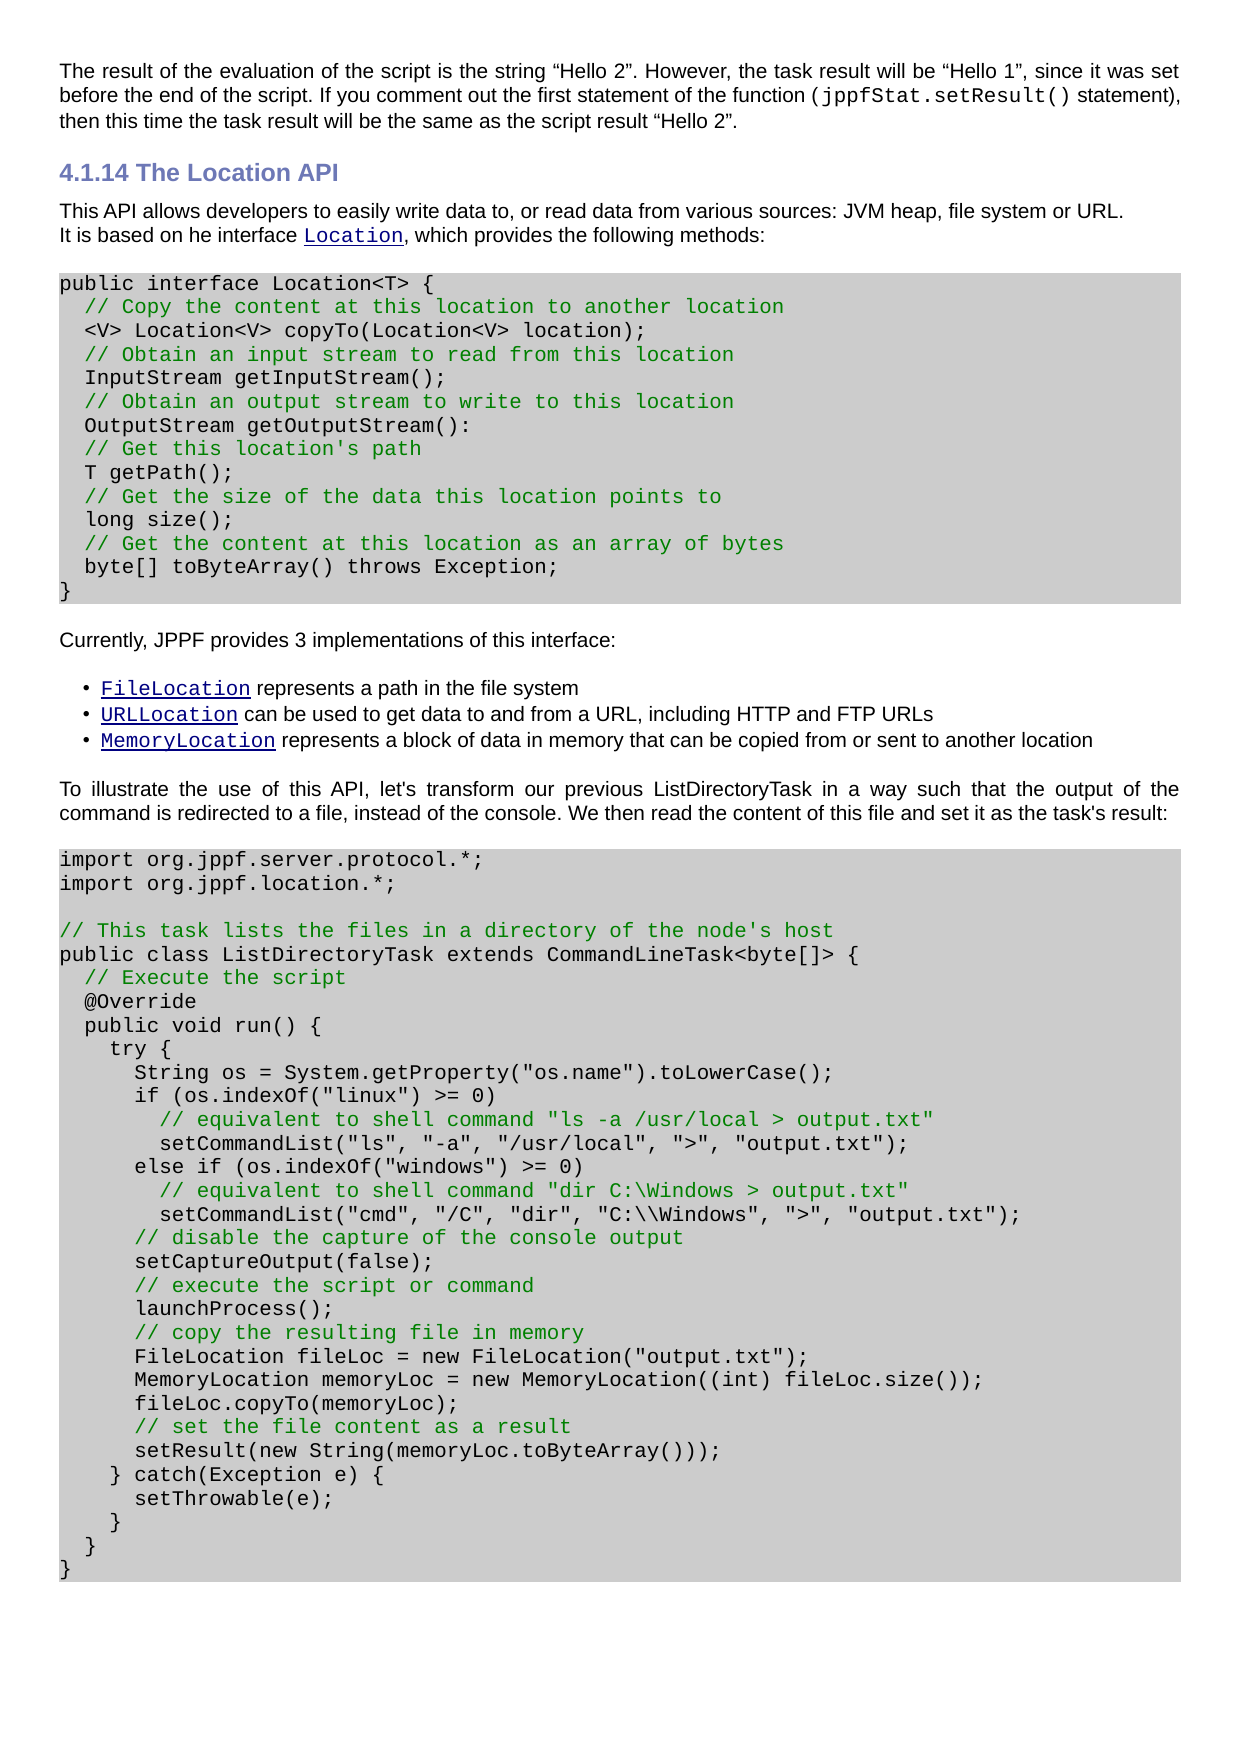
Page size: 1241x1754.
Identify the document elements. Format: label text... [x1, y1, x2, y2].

text T getPath(); [59, 462, 1181, 486]
text InputStream getInputStream(); [59, 367, 1181, 391]
text // disable the capture of the console output [59, 1227, 1181, 1251]
text <V> Location<V> copyTo(Location<V> location); [59, 320, 1181, 344]
text // Get the content at this location as an array of bytes [59, 533, 1181, 557]
text // equivalent to shell command "ls -a /usr/local > output.txt" [59, 1109, 1181, 1133]
list FileLocation represents a path in the file system [83, 676, 1181, 702]
text setCommandList("cmd", "/C", "dir", "C:\\Windows", ">", "output.txt"); [59, 1204, 1181, 1227]
text // Copy the content at this location to another location [59, 296, 1181, 320]
text // Get this location's path [59, 438, 1181, 462]
text else if (os.indexOf("windows") >= 0) [59, 1156, 1181, 1180]
text It is based on he interface Location, which provides the following methods: [59, 223, 1181, 249]
text This API allows developers to easily write data to, or read data from various sources: JVM heap, file system or URL. [59, 199, 1181, 223]
text To illustrate the use of this API, let's transform our previous ListDirectoryTask in a way such that the output of the command is redirected to a file, instead of the console. We then read the content of this file and set it as the task's result: [59, 777, 1181, 825]
text try { [59, 1038, 1181, 1062]
text String os = System.getProperty("os.name").toLowerCase(); [59, 1062, 1181, 1086]
text // Obtain an output stream to write to this location [59, 391, 1181, 415]
text import org.jppf.server.protocol.*; [59, 849, 1181, 873]
text } [59, 1558, 1181, 1582]
text setResult(new String(memoryLoc.toByteArray())); [59, 1440, 1181, 1464]
text } [59, 580, 1181, 604]
text // copy the resulting file in memory [59, 1322, 1181, 1346]
text launchProcess(); [59, 1298, 1181, 1322]
text // Obtain an input stream to read from this location [59, 344, 1181, 367]
text public void run() { [59, 1014, 1181, 1038]
text Currently, JPPF provides 3 implementations of this interface: [59, 628, 1181, 652]
text setThrowable(e); [59, 1487, 1181, 1511]
text if (os.indexOf("linux") >= 0) [59, 1086, 1181, 1109]
text long size(); [59, 509, 1181, 533]
text // set the file content as a result [59, 1417, 1181, 1440]
text public interface Location<T> { [59, 273, 1181, 296]
text // execute the script or command [59, 1275, 1181, 1298]
text @Override [59, 991, 1181, 1014]
text byte[] toByteArray() throws Exception; [59, 557, 1181, 580]
text // equivalent to shell command "dir C:\Windows > output.txt" [59, 1180, 1181, 1204]
text import org.jppf.location.*; [59, 873, 1181, 896]
text public class ListDirectoryTask extends CommandLineTask<byte[]> { [59, 944, 1181, 967]
text setCaptureOutput(false); [59, 1251, 1181, 1275]
text // This task lists the files in a directory of the node's host [59, 920, 1181, 944]
list URLLocation can be used to get data to and from a URL, including HTTP and FTP URLs [83, 702, 1181, 727]
text // Execute the script [59, 967, 1181, 991]
text OutputStream getOutputStream(): [59, 415, 1181, 438]
text } catch(Exception e) { [59, 1464, 1181, 1487]
text } [59, 1535, 1181, 1558]
text The result of the evaluation of the script is the string “Hello 2”. However, the task result will be “Hello 1”, since it was set before the end of the script. If you comment out the first statement of the function (jppfStat.setResult() statement), then this time the task result will be the same as the script result “Hello 2”. [59, 59, 1181, 133]
text FileLocation fileLoc = new FileLocation("output.txt"); [59, 1346, 1181, 1369]
text fileLoc.copyTo(memoryLoc); [59, 1393, 1181, 1417]
text setCommandList("ls", "-a", "/usr/local", ">", "output.txt"); [59, 1133, 1181, 1156]
text MemoryLocation memoryLoc = new MemoryLocation((int) fileLoc.size()); [59, 1369, 1181, 1393]
text } [59, 1511, 1181, 1535]
list MemoryLocation represents a block of data in memory that can be copied from or sent to another location [83, 727, 1181, 753]
text // Get the size of the data this location points to [59, 486, 1181, 509]
subtitle The Location API [59, 158, 1181, 187]
